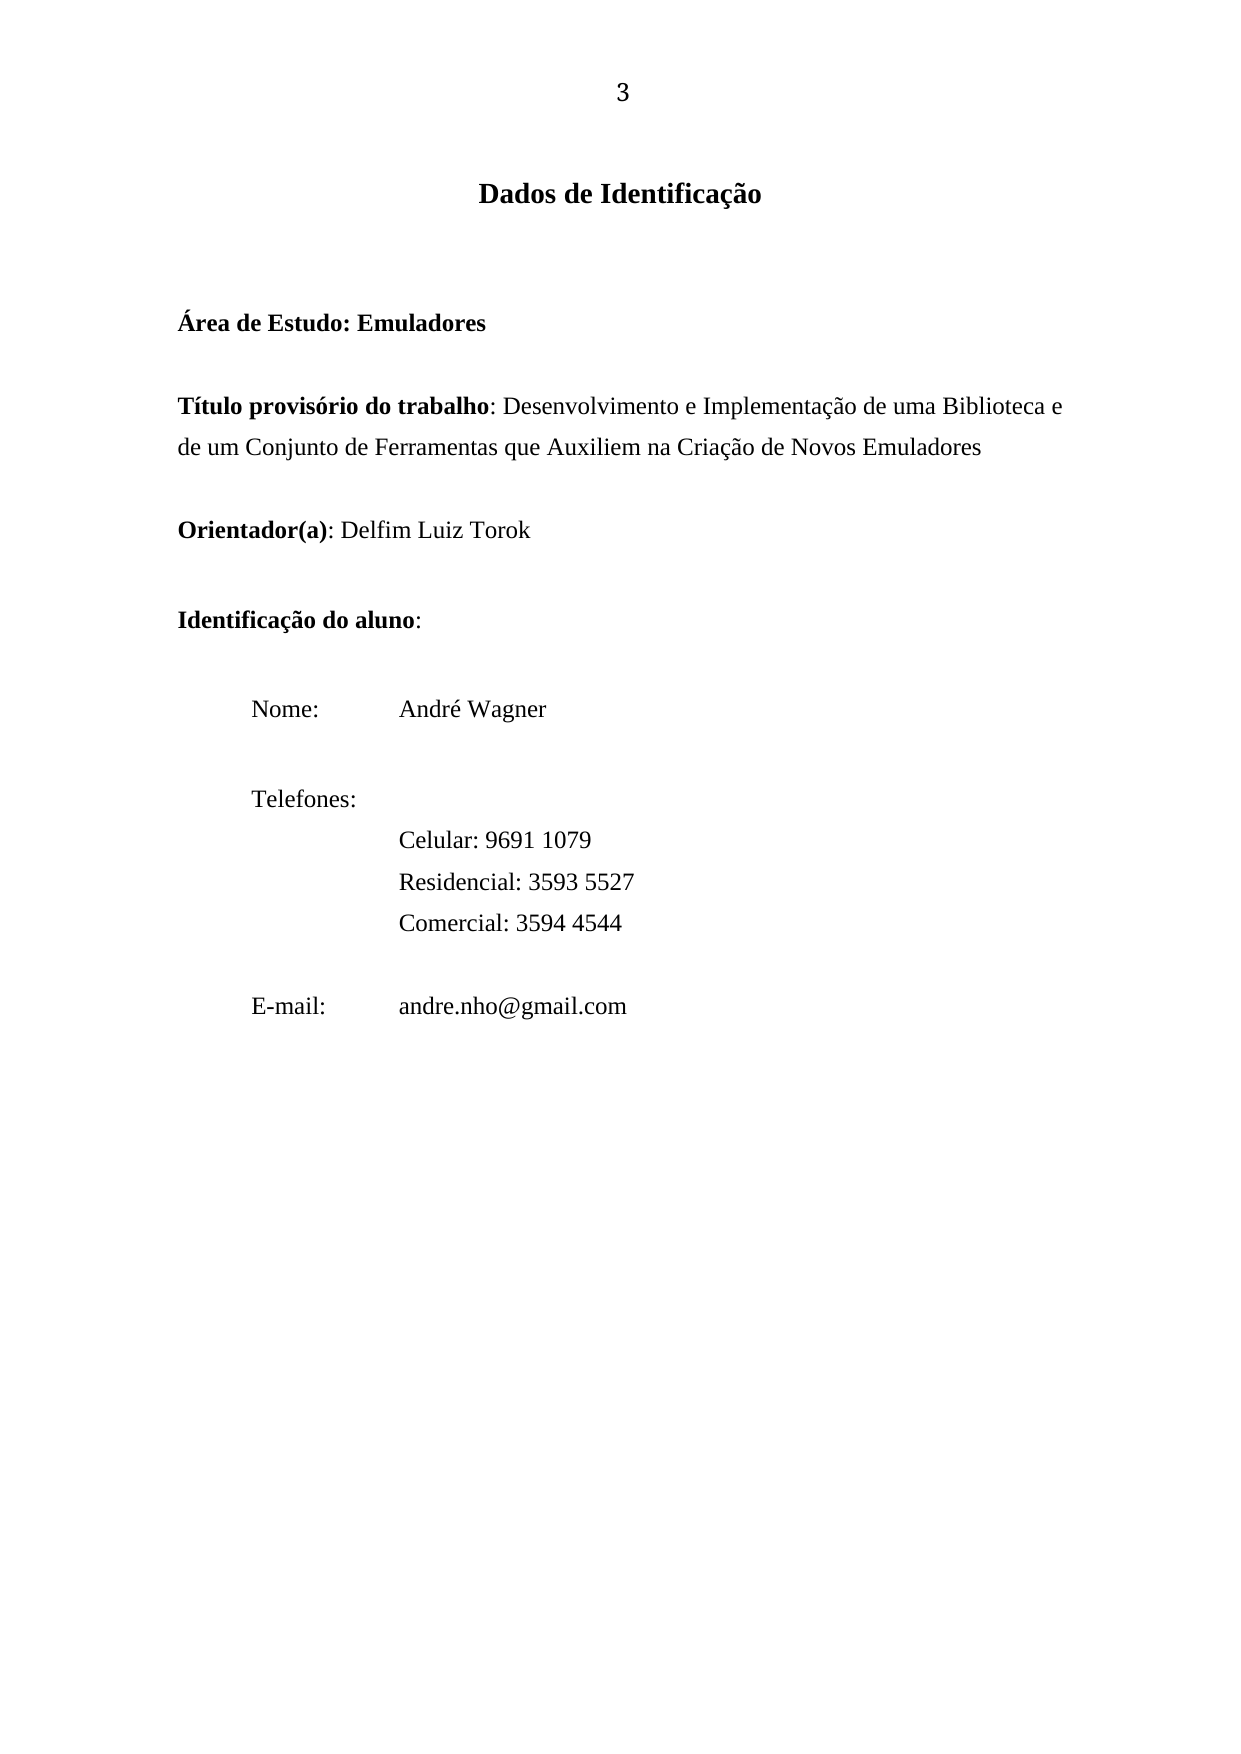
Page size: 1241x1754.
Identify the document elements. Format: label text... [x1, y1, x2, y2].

text Celular: 9691 1079 [325, 826, 1063, 854]
subtitle Nome: André Wagner [177, 695, 1063, 723]
subtitle Orientador(a): Delfim Luiz Torok [177, 517, 1063, 544]
text E-mail: andre.nho@gmail.com [177, 992, 1063, 1020]
subtitle Área de Estudo: Emuladores [177, 309, 1063, 336]
text Residencial: 3593 5527 [325, 868, 1063, 896]
text Telefones: [177, 785, 1063, 812]
subtitle Identificação do aluno: [177, 606, 1063, 634]
subtitle Título provisório do trabalho: Desenvolvimento e Implementação de uma Biblioteca e de um Conjunto de Ferramentas que Auxiliem na Criação de Novos Emuladores [177, 392, 1063, 461]
text Comercial: 3594 4544 [325, 909, 1063, 937]
subtitle Dados de identificação [177, 177, 1063, 209]
